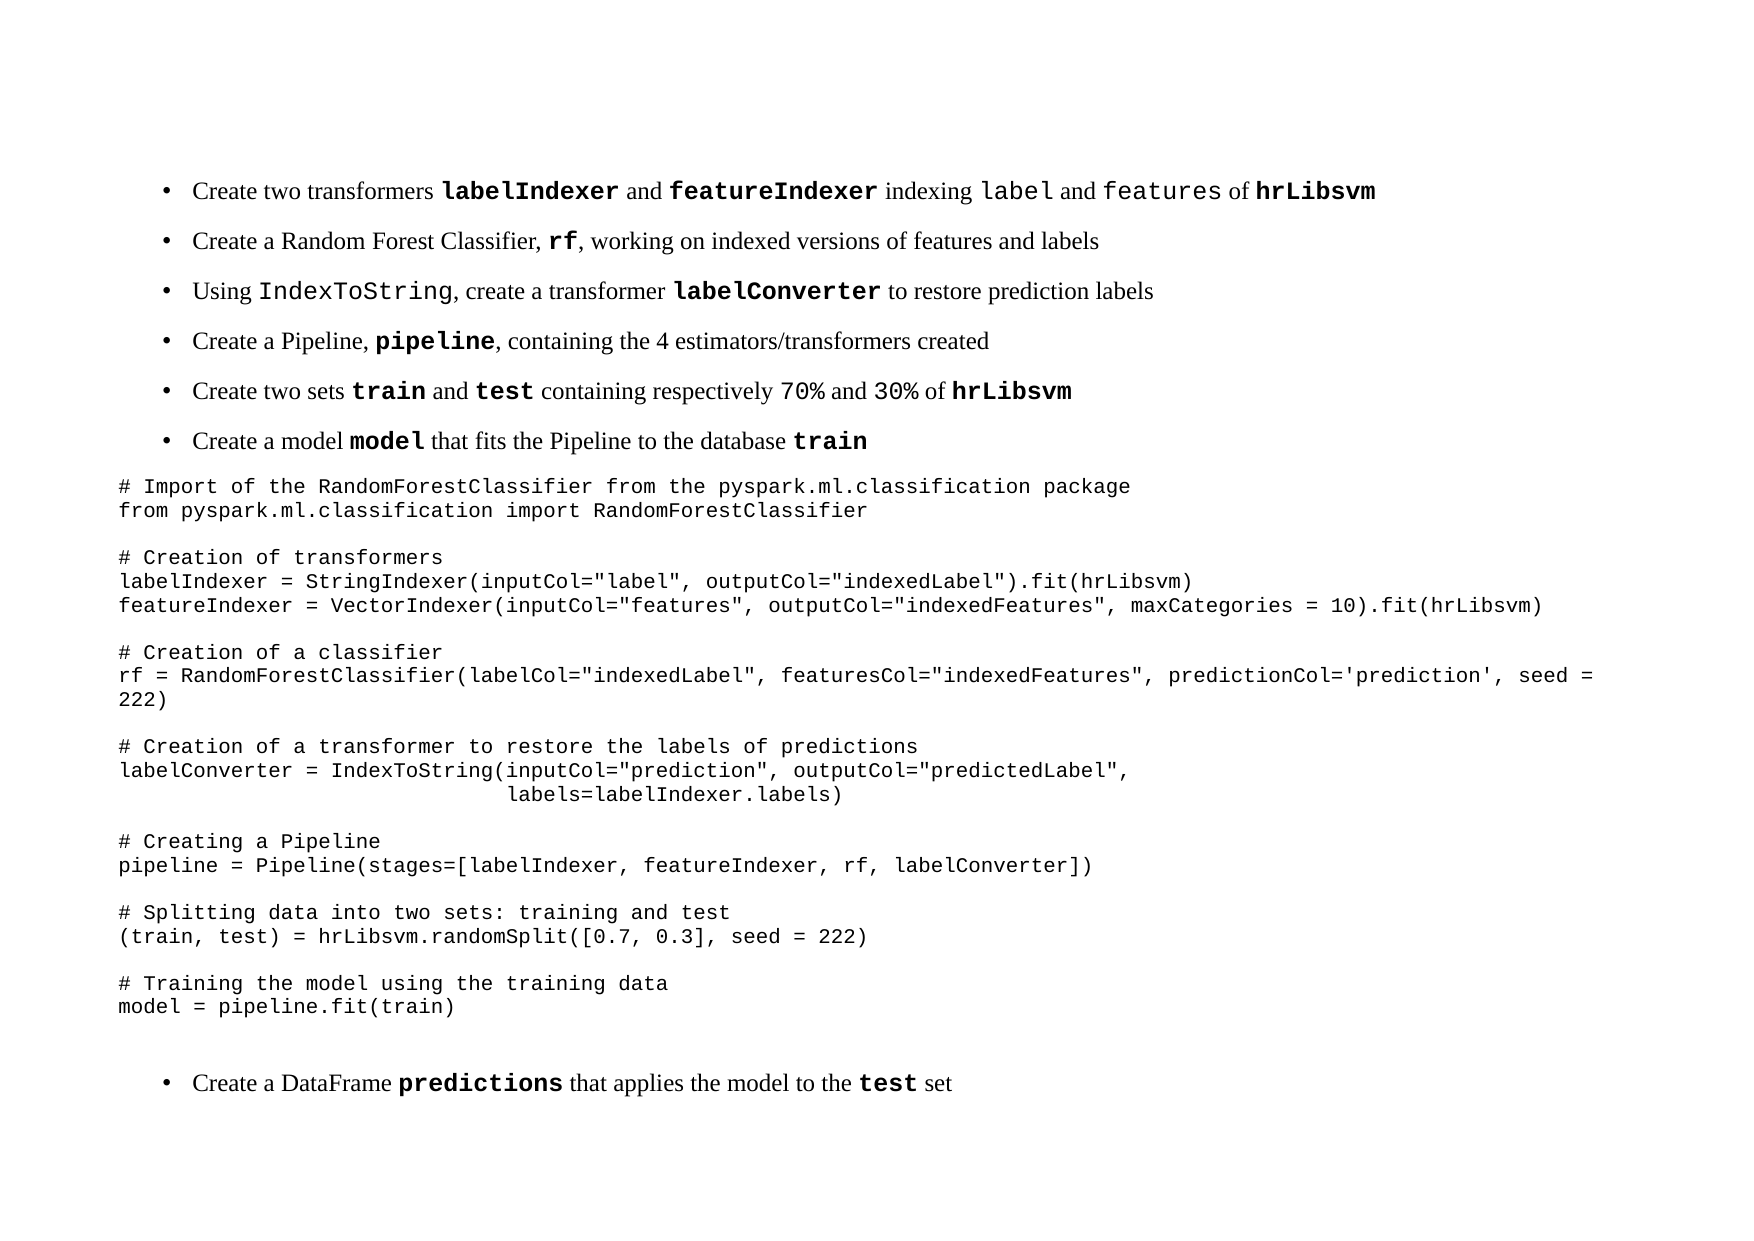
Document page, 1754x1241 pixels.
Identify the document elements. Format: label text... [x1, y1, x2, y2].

text pipeline = Pipeline(stages=[labelIndexer, featureIndexer, rf, labelConverter]) [118, 855, 1636, 878]
text # Creation of transformers [118, 547, 1636, 571]
text labelConverter = IndexToString(inputCol="prediction", outputCol="predictedLabel", [118, 760, 1636, 784]
text rf = RandomForestClassifier(labelCol="indexedLabel", featuresCol="indexedFeatures", predictionCol='prediction', seed = 222) [118, 666, 1636, 713]
text labels=labelIndexer.labels) [118, 784, 1636, 807]
text from pyspark.ml.classification import RandomForestClassifier [118, 500, 1636, 524]
list Create two transformers labelIndexer and featureIndexer indexing label and features of hrLibsvm [162, 176, 1636, 207]
list Using IndexToString, create a transformer labelConverter to restore prediction labels [162, 276, 1636, 307]
list Create a Random Forest Classifier, rf, working on indexed versions of features and labels [162, 226, 1636, 257]
list Create a model model that fits the Pipeline to the database train [162, 426, 1636, 457]
text # Import of the RandomForestClassifier from the pyspark.ml.classification package [118, 476, 1636, 500]
text # Splitting data into two sets: training and test [118, 902, 1636, 926]
list Create two sets train and test containing respectively 70% and 30% of hrLibsvm [162, 376, 1636, 407]
text featureIndexer = VectorIndexer(inputCol="features", outputCol="indexedFeatures", maxCategories = 10).fit(hrLibsvm) [118, 594, 1636, 618]
text # Creation of a transformer to restore the labels of predictions [118, 736, 1636, 760]
text # Creating a Pipeline [118, 831, 1636, 855]
text labelIndexer = StringIndexer(inputCol="label", outputCol="indexedLabel").fit(hrLibsvm) [118, 571, 1636, 594]
text model = pipeline.fit(train) [118, 997, 1636, 1020]
text (train, test) = hrLibsvm.randomSplit([0.7, 0.3], seed = 222) [118, 926, 1636, 949]
list Create a DataFrame predictions that applies the model to the test set [162, 1068, 1636, 1099]
text # Creation of a classifier [118, 642, 1636, 666]
text # Training the model using the training data [118, 973, 1636, 997]
list Create a Pipeline, pipeline, containing the 4 estimators/transformers created [162, 326, 1636, 357]
